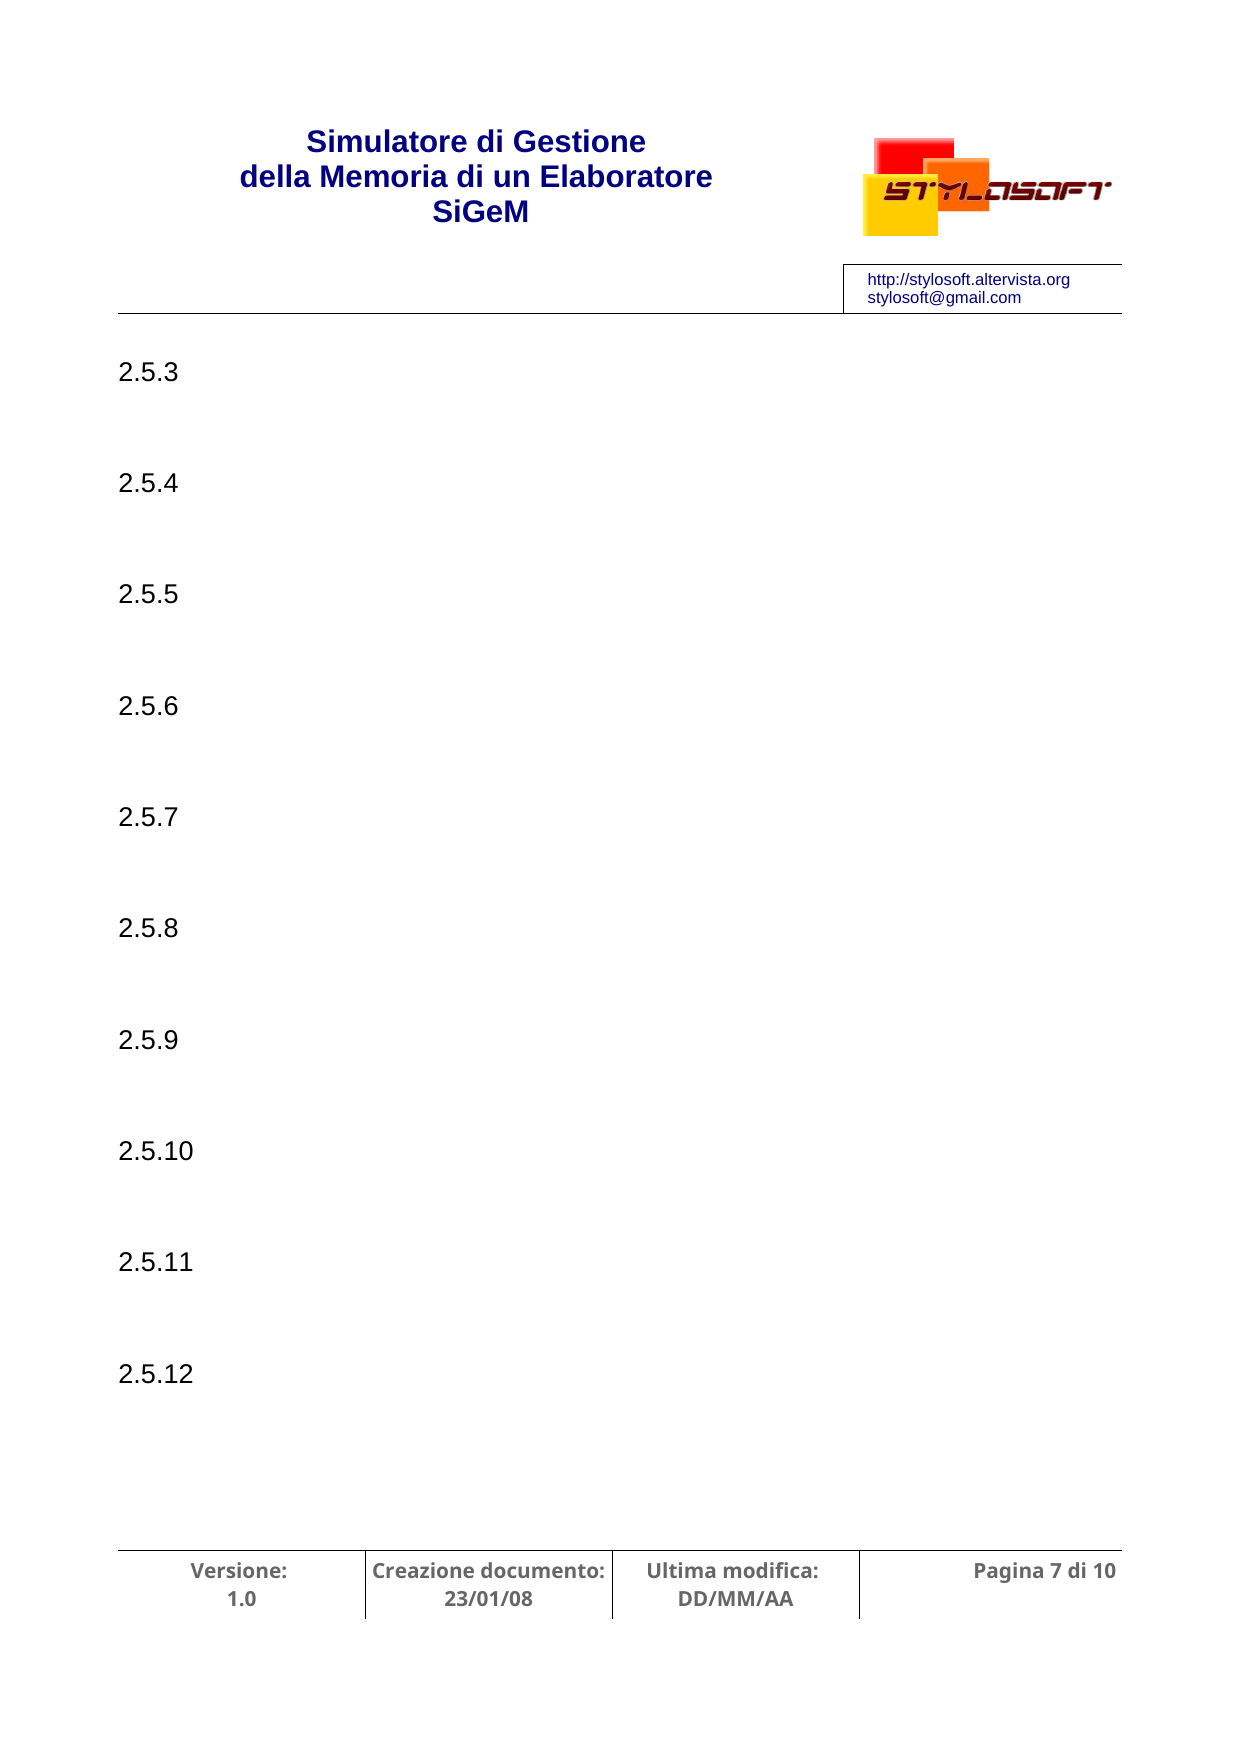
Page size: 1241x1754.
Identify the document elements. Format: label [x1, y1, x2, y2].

picture [848, 123, 1117, 247]
